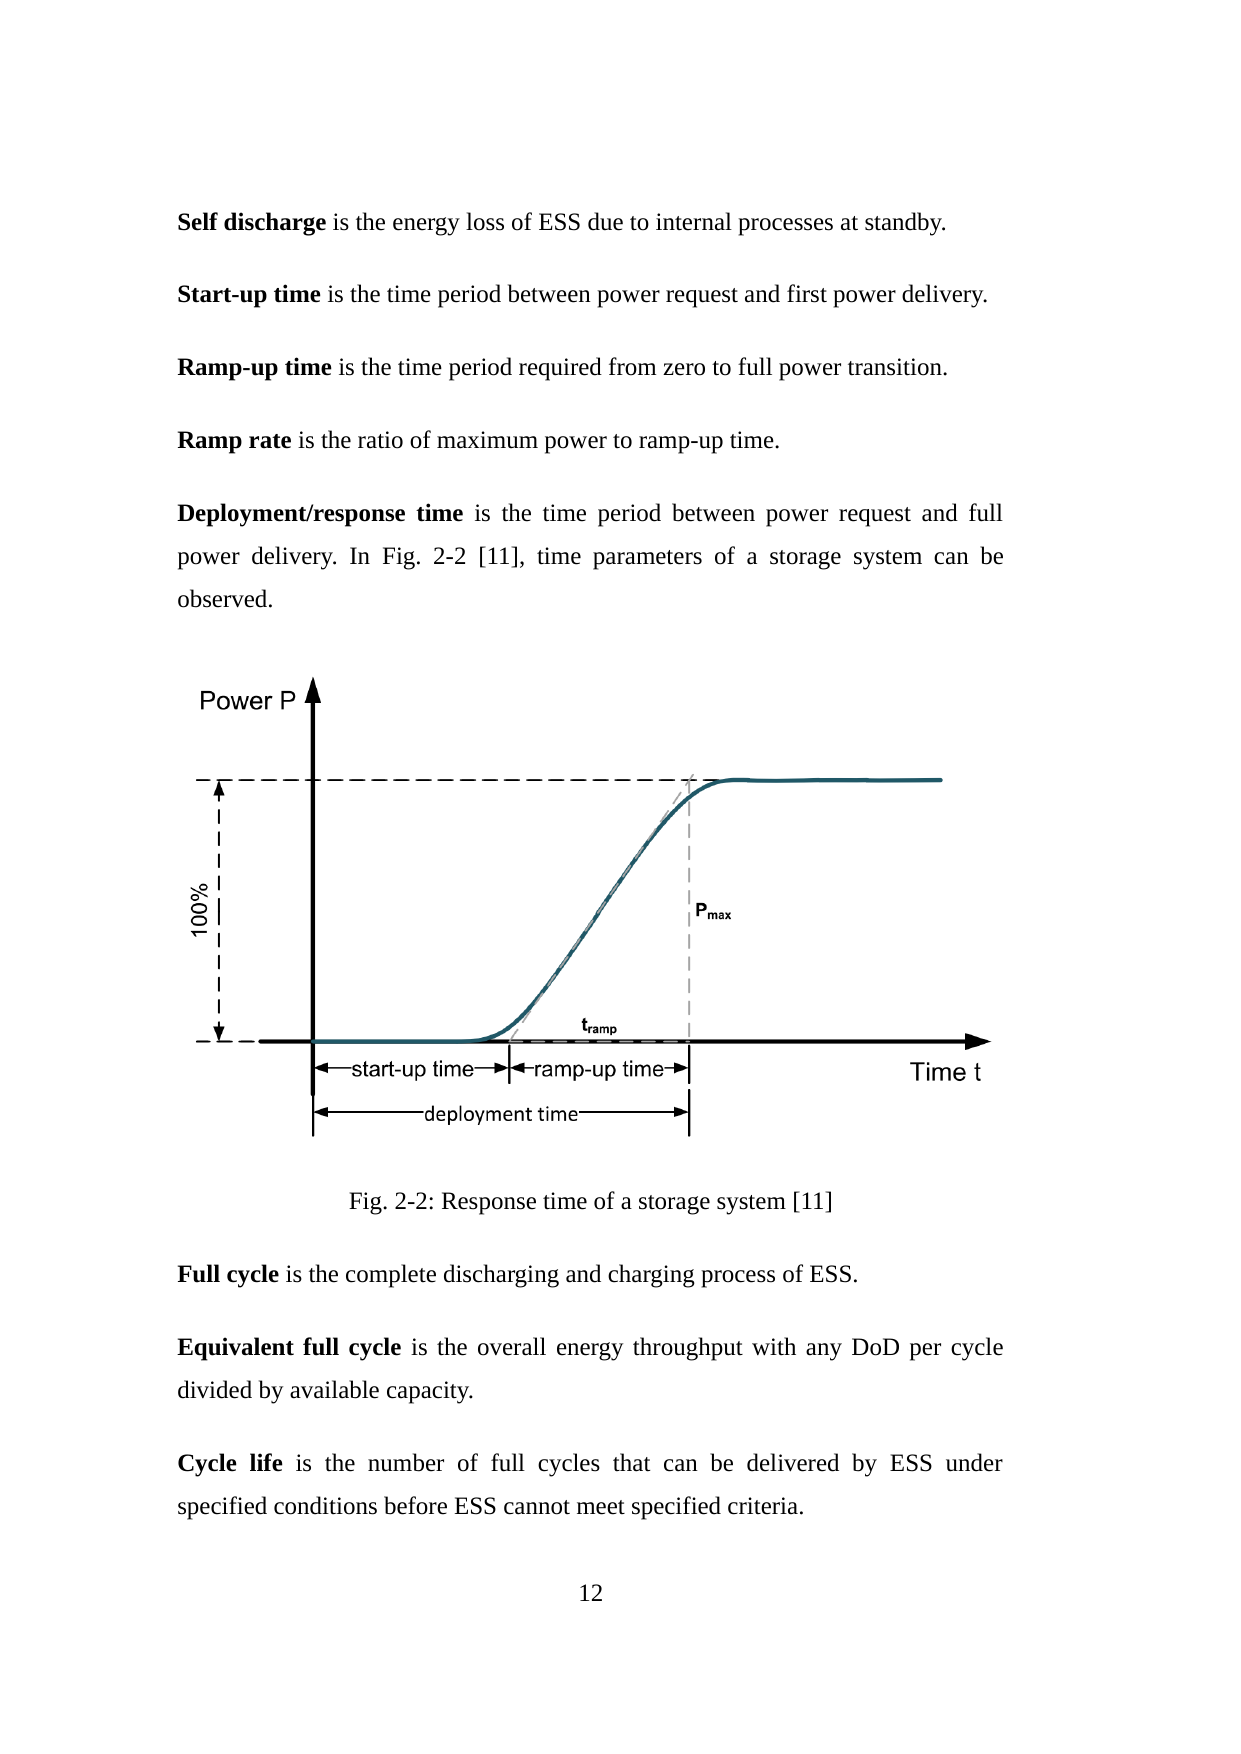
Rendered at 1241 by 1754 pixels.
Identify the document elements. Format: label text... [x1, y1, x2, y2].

text Deployment/response time is the time period between power request and full power delivery. In Fig. 2-2 [11]⁠, time parameters of a storage system can be observed. [177, 498, 1004, 613]
text Cycle life is the number of full cycles that can be delivered by ESS under specified conditions before ESS cannot meet specified criteria. [177, 1448, 1004, 1519]
text Start-up time is the time period between power request and first power delivery. [177, 279, 1004, 308]
text Fig. 2-2: Response time of a storage system [11]⁠ [177, 1186, 1004, 1215]
text Self discharge is the energy loss of ESS due to internal processes at standby. [177, 207, 1004, 236]
text Full cycle is the complete discharging and charging process of ESS. [177, 1259, 1004, 1288]
text Ramp-up time is the time period required from zero to full power transition. [177, 352, 1004, 381]
picture [177, 669, 1005, 1154]
text Equivalent full cycle is the overall energy throughput with any DoD per cycle divided by available capacity. [177, 1332, 1004, 1404]
text Ramp rate is the ratio of maximum power to ramp-up time. [177, 425, 1004, 454]
